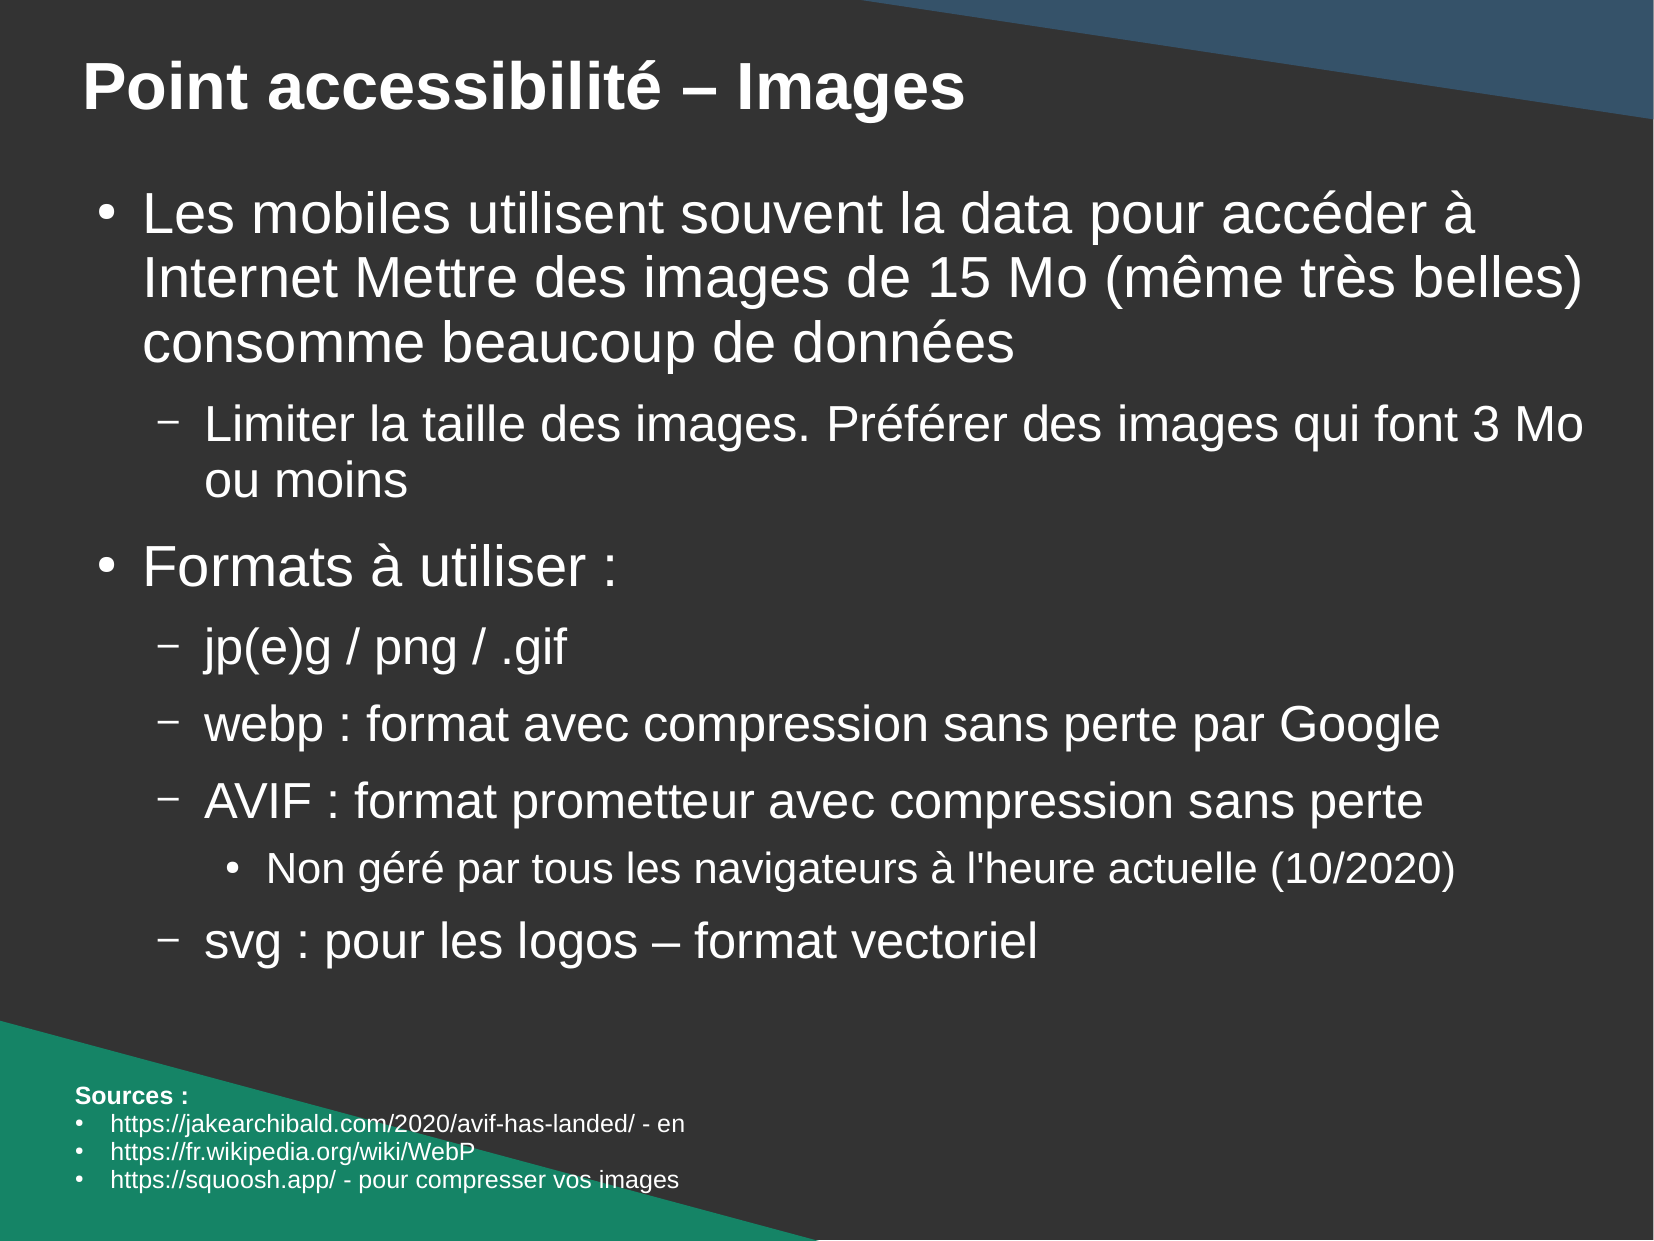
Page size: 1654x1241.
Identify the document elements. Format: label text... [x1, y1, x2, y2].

list Les mobiles utilisent souvent la data pour accéder à Internet Mettre des images de 15 Mo (même très belles) consomme beaucoup de données Limiter la taille des images. Préférer des images qui font 3 Mo ou moins Formats à utiliser : jp(e)g / png / .gif webp : format avec compression sans perte par Google AVIF : format prometteur avec compression sans perte Non géré par tous les navigateurs à l'heure actuelle (10/2020) svg : pour les logos – format vectoriel [80, 180, 1605, 981]
text_box [0, 1020, 199, 1241]
text_box Sources : https://jakearchibald.com/2020/avif-has-landed/ - en https://fr.wikipedia.org/wiki/WebP https://squoosh.app/ - pour compresser vos images [60, 1074, 1546, 1241]
title Point accessibilité – Images [82, 49, 1571, 162]
text_box [860, 0, 1654, 120]
